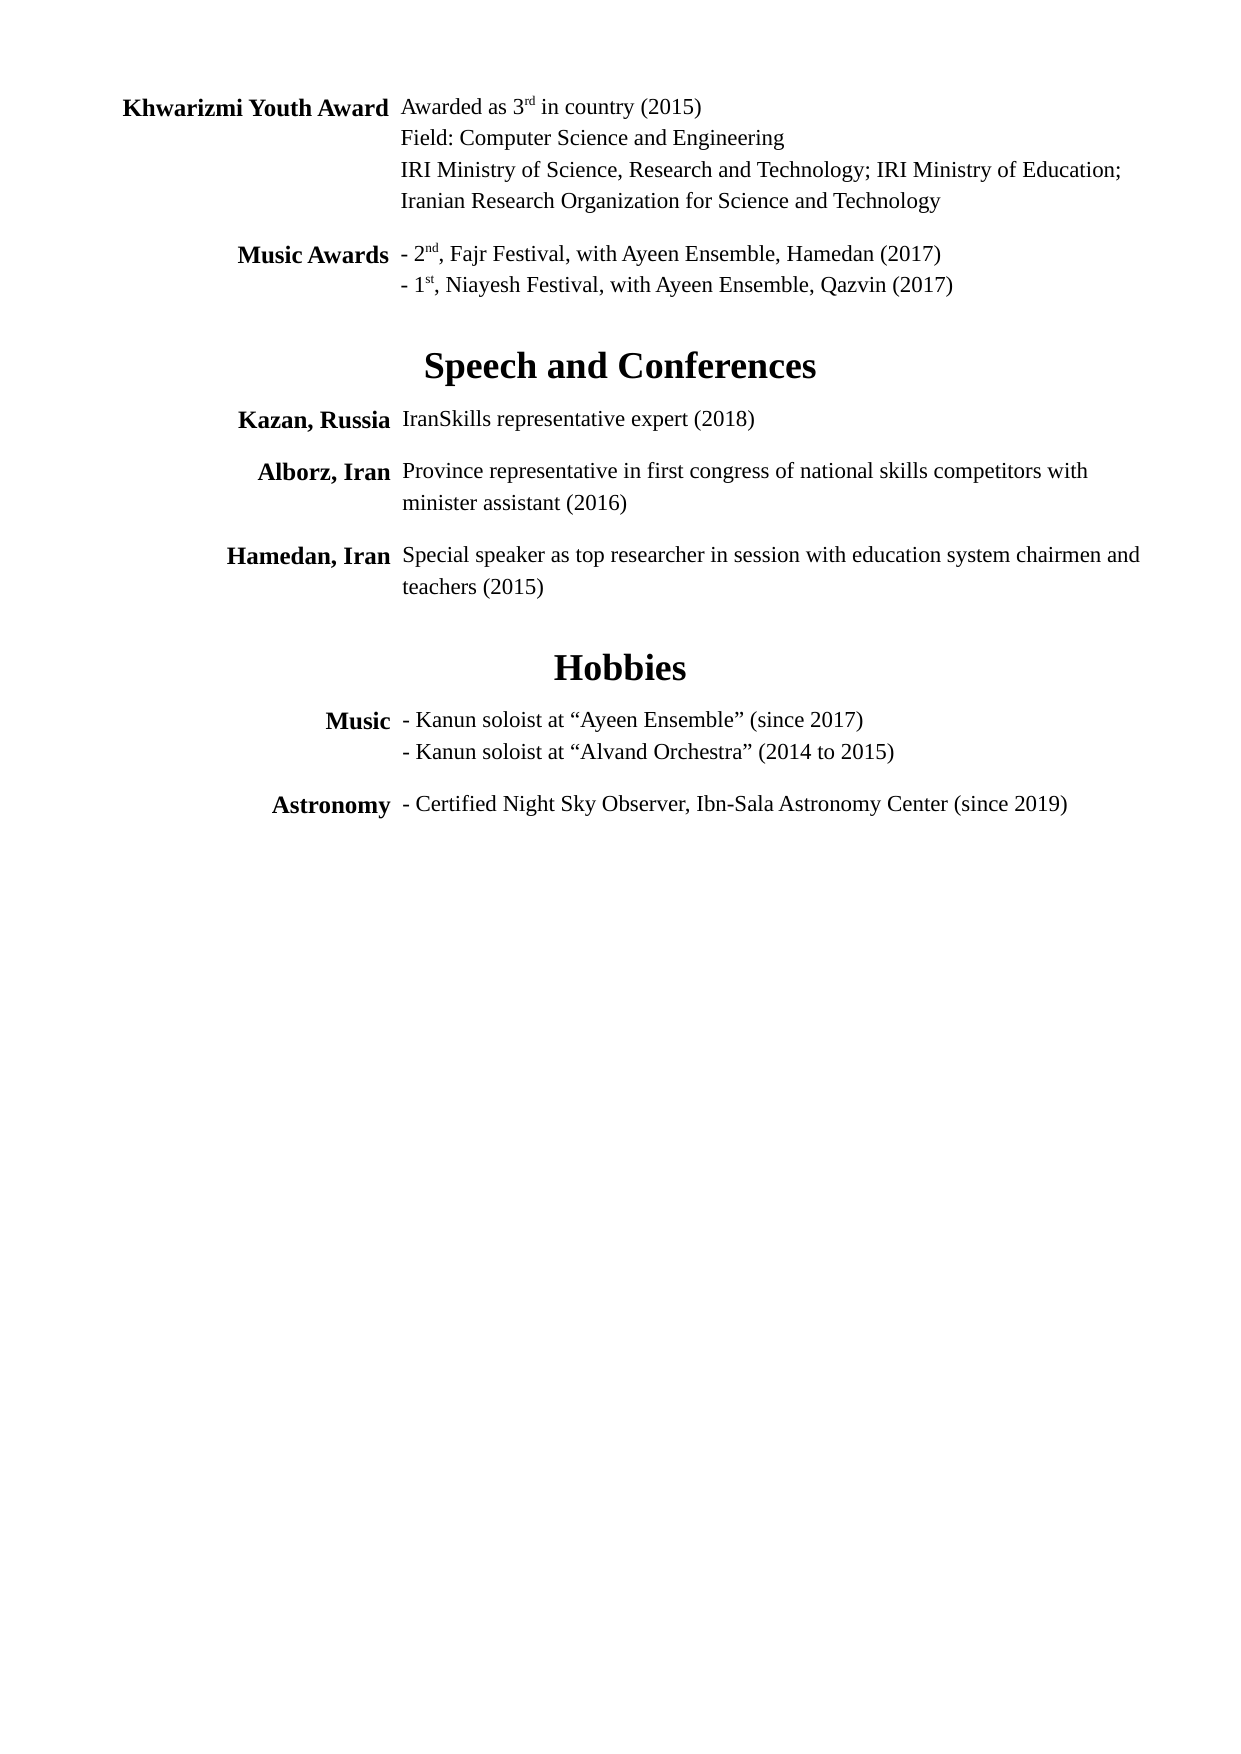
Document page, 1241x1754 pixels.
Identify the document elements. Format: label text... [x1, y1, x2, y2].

table_cell Khwarizmi Youth Award [87, 87, 394, 234]
table_cell Music Awards [87, 234, 394, 318]
table_header - Kanun soloist at “Ayeen Ensemble” (since 2017) - Kanun soloist at “Alvand Orchestra” (2014 to 2015) [396, 701, 1153, 784]
table_header IranSkills representative expert (2018) [396, 399, 1153, 452]
table_cell Alborz, Iran [87, 452, 396, 536]
table_cell Astronomy [87, 785, 396, 837]
table_cell Hamedan, Iran [87, 536, 396, 619]
table_cell - Certified Night Sky Observer, Ibn-Sala Astronomy Center (since 2019) [396, 785, 1153, 837]
table_cell Province representative in first congress of national skills competitors with minister assistant (2016) [396, 452, 1153, 536]
table_cell Awarded as 3rd in country (2015) Field: Computer Science and Engineering IRI Ministry of Science, Research and Technology; IRI Ministry of Education; Iranian Research Organization for Science and Technology [395, 87, 1153, 234]
subtitle Speech and Conferences [87, 343, 1153, 387]
table_cell - 2nd, Fajr Festival, with Ayeen Ensemble, Hamedan (2017) - 1st, Niayesh Festival, with Ayeen Ensemble, Qazvin (2017) [395, 234, 1153, 318]
table_header Music [87, 701, 396, 784]
table_cell Special speaker as top researcher in session with education system chairmen and teachers (2015) [396, 536, 1153, 619]
subtitle Hobbies [87, 644, 1153, 688]
table_header Kazan, Russia [87, 399, 396, 452]
